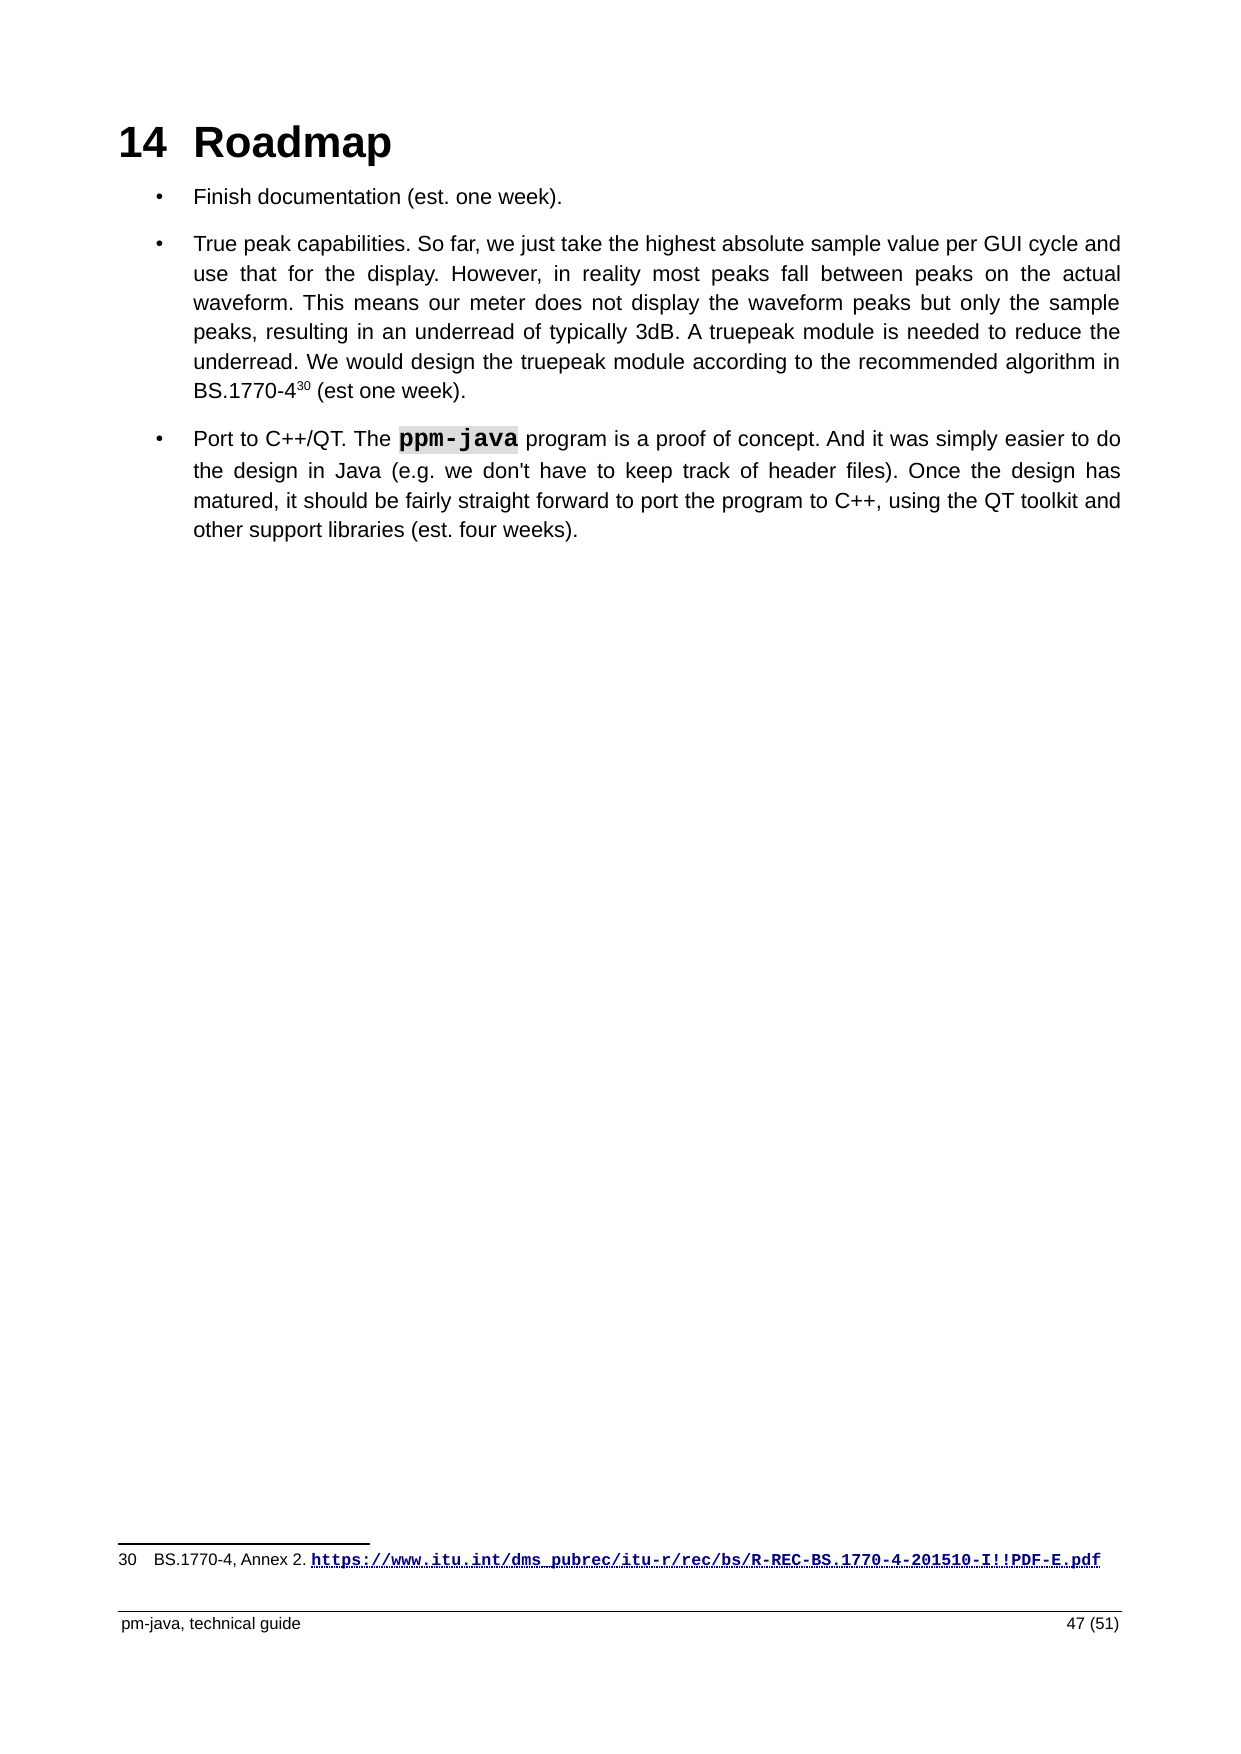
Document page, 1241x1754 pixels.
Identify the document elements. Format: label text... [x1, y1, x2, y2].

subtitle Roadmap [118, 118, 1122, 167]
list BS.1770-4, Annex 2. https://www.itu.int/dms_pubrec/itu-r/rec/bs/R-REC-BS.1770-4-201510-I!!PDF-E.pdf [118, 1550, 1122, 1570]
list True peak capabilities. So far, we just take the highest absolute sample value per GUI cycle and use that for the display. However, in reality most peaks fall between peaks on the actual waveform. This means our meter does not display the waveform peaks but only the sample peaks, resulting in an underread of typically 3dB. A truepeak module is needed to reduce the underread. We would design the truepeak module according to the recommended algorithm in BS.1770-4 (est one week). [156, 232, 1122, 403]
list Finish documentation (est. one week). [156, 185, 1122, 209]
list Port to C++/QT. The ppm-java program is a proof of concept. And it was simply easier to do the design in Java (e.g. we don't have to keep track of header files). Once the design has matured, it should be fairly straight forward to port the program to C++, using the QT toolkit and other support libraries (est. four weeks). [156, 426, 1122, 542]
